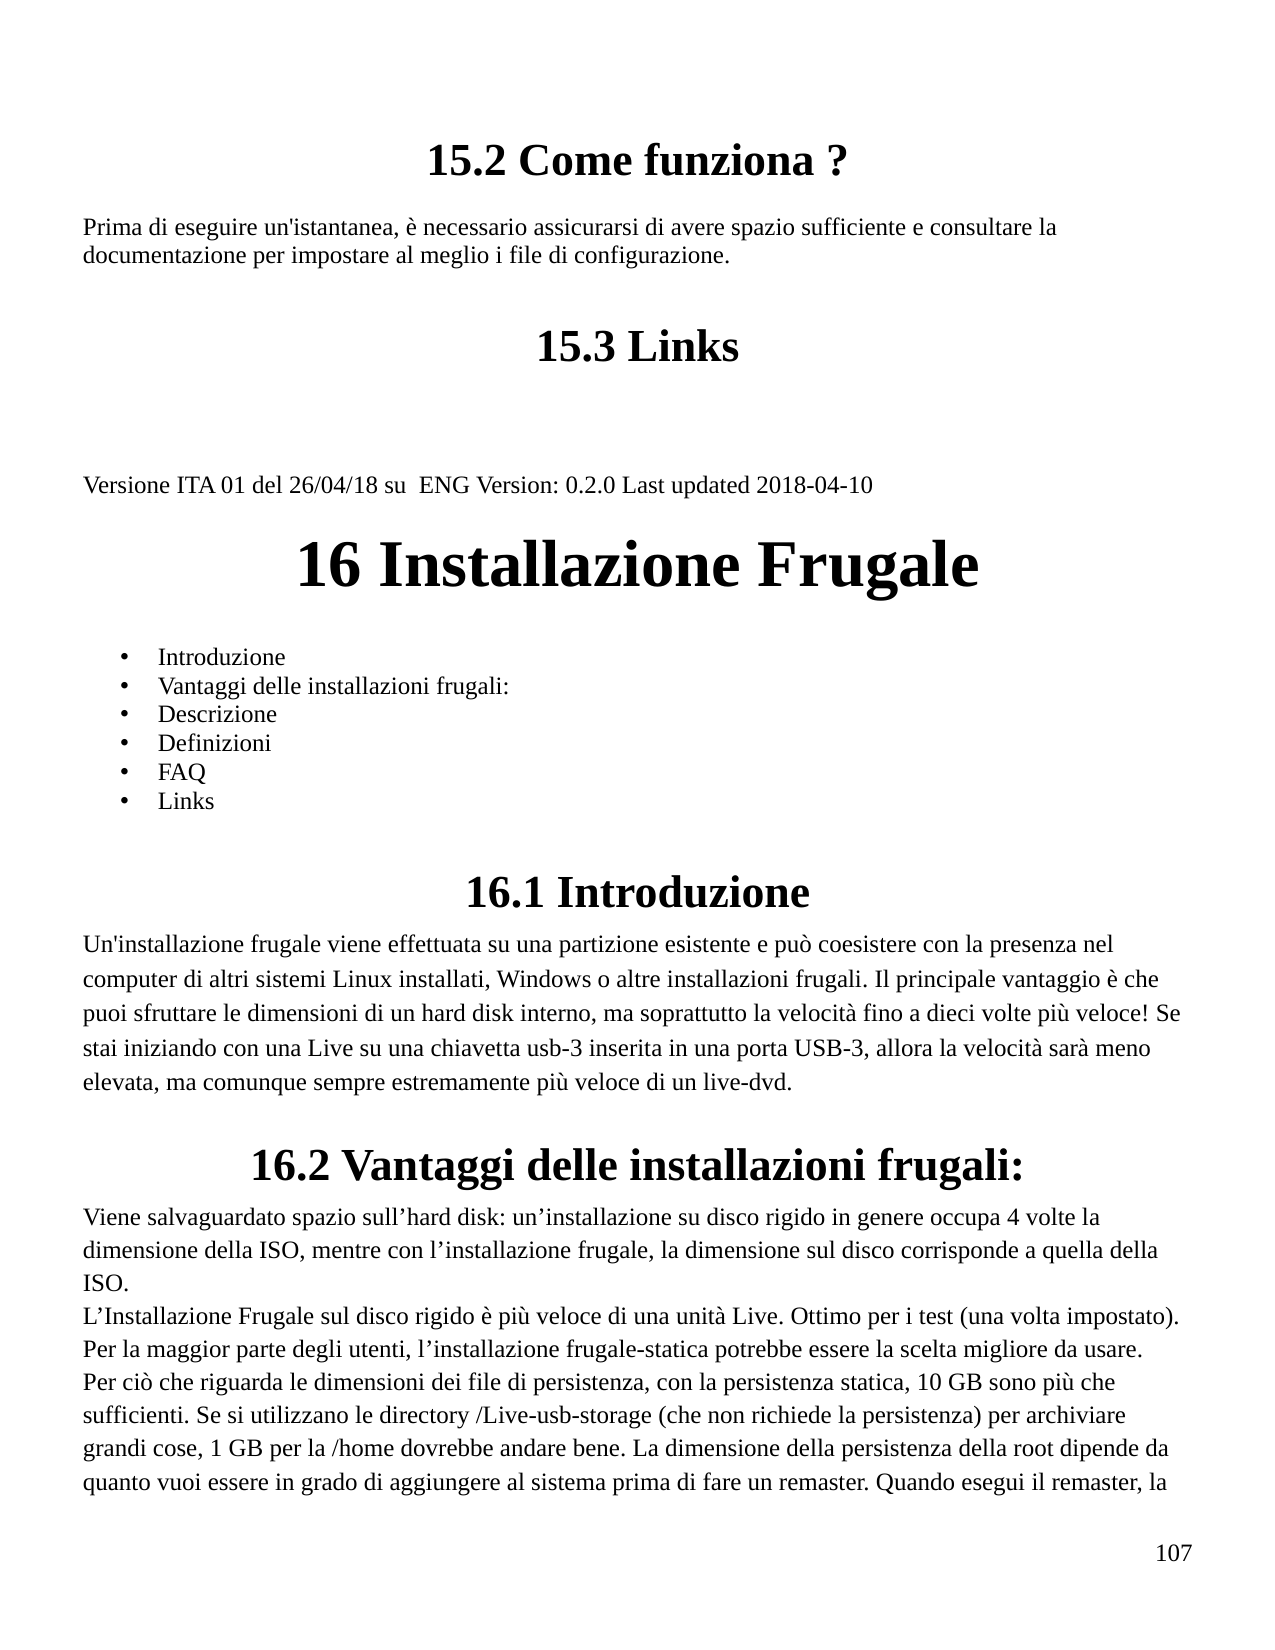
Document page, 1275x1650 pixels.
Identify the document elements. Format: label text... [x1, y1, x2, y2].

text Prima di eseguire un'istantanea, è necessario assicurarsi di avere spazio sufficiente e consultare la documentazione per impostare al meglio i file di configurazione. [83, 212, 1192, 269]
subtitle 15.3 Links [83, 319, 1192, 372]
list Descrizione [120, 699, 1192, 728]
list Links [120, 786, 1192, 814]
list Introduzione [120, 642, 1192, 671]
text L’Installazione Frugale sul disco rigido è più veloce di una unità Live. Ottimo per i test (una volta impostato). [83, 1301, 1192, 1330]
subtitle 16 Installazione Frugale [83, 524, 1192, 601]
list Vantaggi delle installazioni frugali: [120, 671, 1192, 699]
subtitle 15.2 Come funziona ? [83, 132, 1192, 185]
subtitle 16.2 Vantaggi delle installazioni frugali: [83, 1137, 1192, 1190]
list Definizioni [120, 728, 1192, 757]
text Un'installazione frugale viene effettuata su una partizione esistente e può coesistere con la presenza nel computer di altri sistemi Linux installati, Windows o altre installazioni frugali. Il principale vantaggio è che puoi sfruttare le dimensioni di un hard disk interno, ma soprattutto la velocità fino a dieci volte più veloce! Se stai iniziando con una Live su una chiavetta usb-3 inserita in una porta USB-3, allora la velocità sarà meno elevata, ma comunque sempre estremamente più veloce di un live-dvd. [83, 929, 1192, 1096]
text Per la maggior parte degli utenti, l’installazione frugale-statica potrebbe essere la scelta migliore da usare. [83, 1334, 1192, 1363]
list FAQ [120, 757, 1192, 786]
subtitle 16.1 Introduzione [83, 864, 1192, 917]
text Per ciò che riguarda le dimensioni dei file di persistenza, con la persistenza statica, 10 GB sono più che sufficienti. Se si utilizzano le directory /Live-usb-storage (che non richiede la persistenza) per archiviare grandi cose, 1 GB per la /home dovrebbe andare bene. La dimensione della persistenza della root dipende da quanto vuoi essere in grado di aggiungere al sistema prima di fare un remaster. Quando esegui il remaster, la [83, 1367, 1192, 1495]
text Viene salvaguardato spazio sull’hard disk: un’installazione su disco rigido in genere occupa 4 volte la dimensione della ISO, mentre con l’installazione frugale, la dimensione sul disco corrisponde a quella della ISO. [83, 1202, 1192, 1297]
text Versione ITA 01 del 26/04/18 su ENG Version: 0.2.0 Last updated 2018-04-10 [83, 470, 1192, 499]
